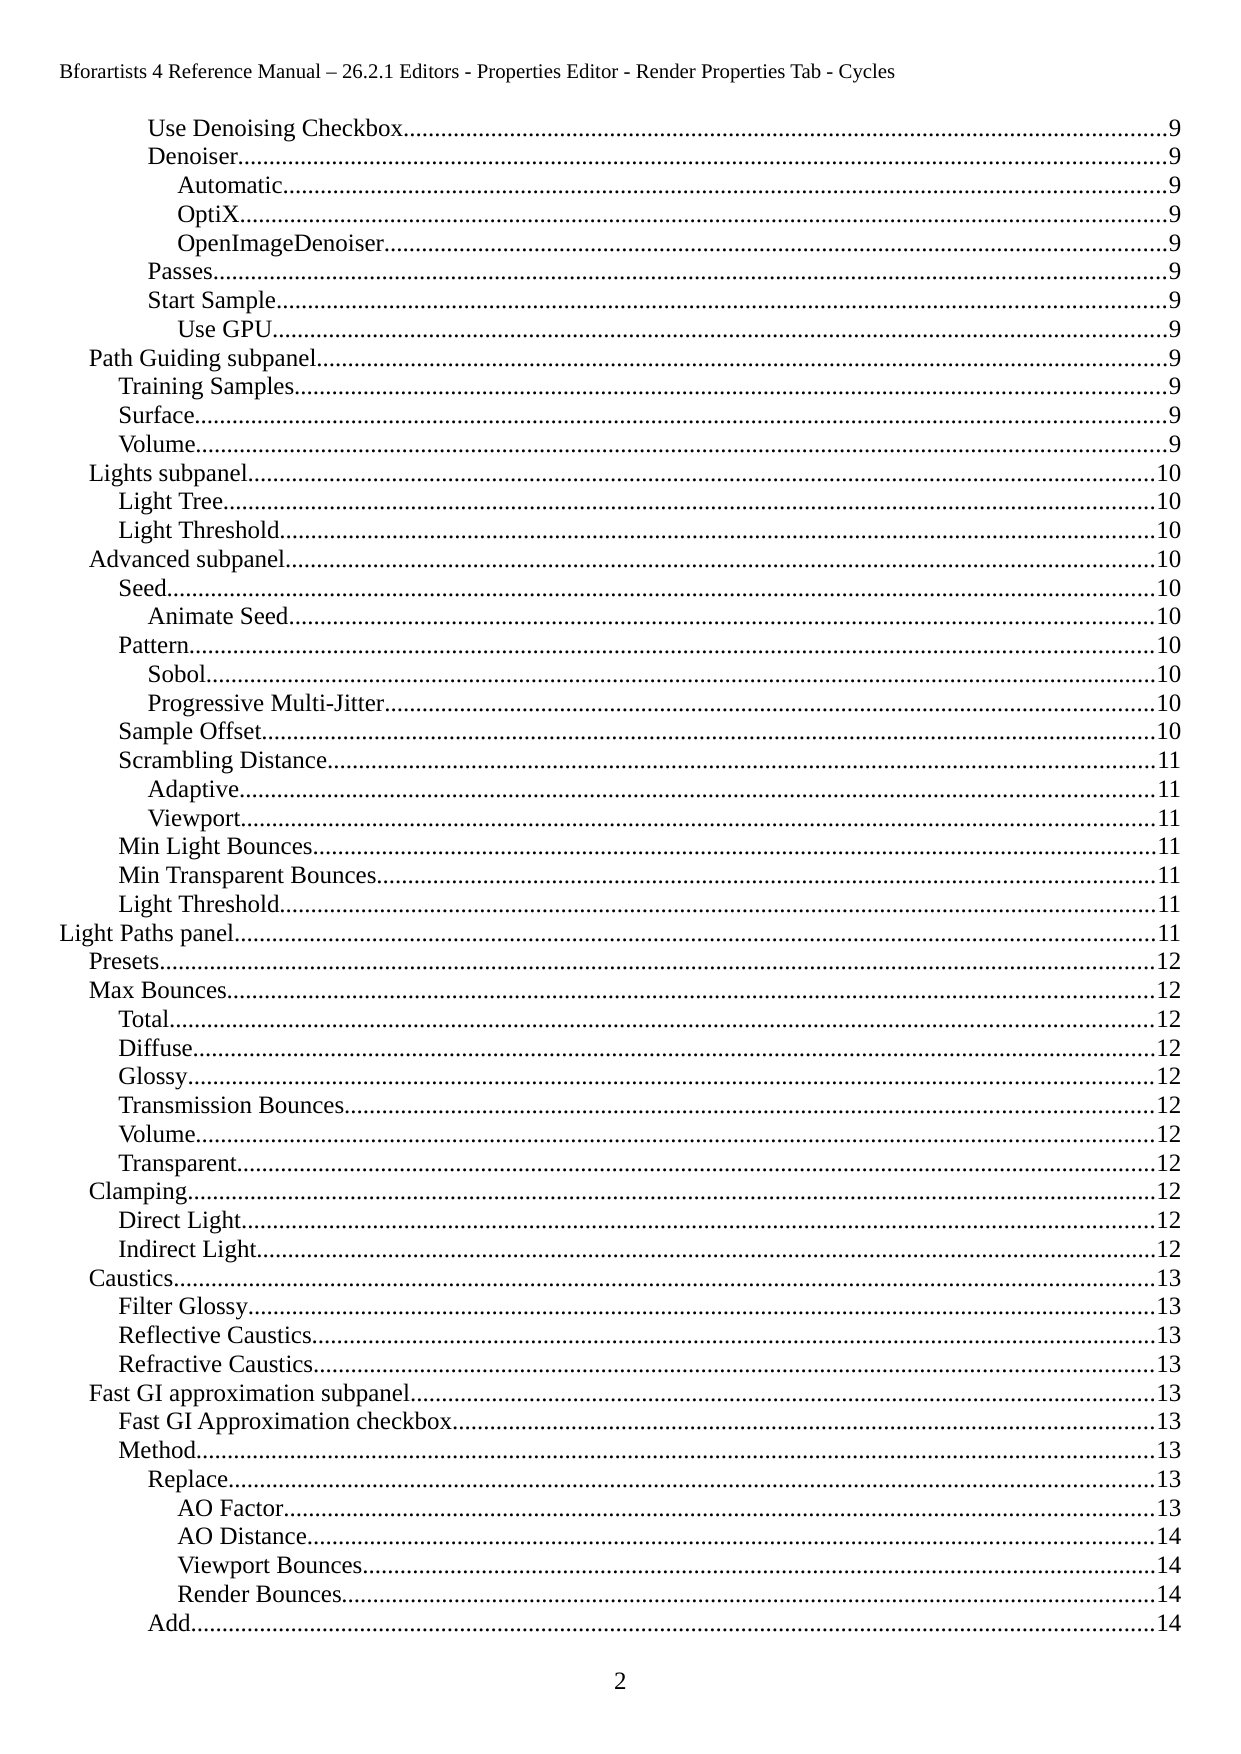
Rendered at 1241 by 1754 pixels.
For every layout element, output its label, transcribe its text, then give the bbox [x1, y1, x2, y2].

text Automatic 9 [177, 170, 1181, 199]
text Caustics 13 [88, 1263, 1181, 1291]
text Viewport 11 [147, 803, 1181, 831]
text Refractive Caustics 13 [118, 1349, 1181, 1378]
text Fast GI approximation subpanel 13 [88, 1378, 1181, 1406]
text Sample Offset 10 [118, 716, 1181, 745]
text Denoiser 9 [147, 141, 1181, 170]
text OpenImageDenoiser 9 [177, 228, 1181, 256]
text Sobol 10 [147, 659, 1181, 688]
text Min Transparent Bounces 11 [118, 860, 1181, 889]
text Progressive Multi-Jitter 10 [147, 688, 1181, 716]
text Reflective Caustics 13 [118, 1320, 1181, 1349]
text Direct Light 12 [118, 1205, 1181, 1234]
text OptiX 9 [177, 199, 1181, 228]
text Fast GI Approximation checkbox 13 [118, 1406, 1181, 1435]
text Light Threshold 11 [118, 889, 1181, 918]
text Min Light Bounces 11 [118, 831, 1181, 860]
text Surface 9 [118, 400, 1181, 429]
text Render Bounces 14 [177, 1579, 1181, 1608]
text Add 14 [147, 1608, 1181, 1636]
text Glossy 12 [118, 1061, 1181, 1090]
text Scrambling Distance 11 [118, 745, 1181, 774]
text Total 12 [118, 1004, 1181, 1033]
text Replace 13 [147, 1464, 1181, 1493]
text Training Samples 9 [118, 371, 1181, 400]
text Advanced subpanel 10 [88, 544, 1181, 573]
text AO Distance 14 [177, 1521, 1181, 1550]
text Light Threshold 10 [118, 515, 1181, 544]
text Adaptive 11 [147, 774, 1181, 803]
text Use Denoising Checkbox 9 [147, 113, 1181, 141]
text Indirect Light 12 [118, 1234, 1181, 1263]
text Volume 12 [118, 1119, 1181, 1148]
text Animate Seed 10 [147, 601, 1181, 630]
text Passes 9 [147, 256, 1181, 285]
text Use GPU 9 [177, 314, 1181, 343]
text Method 13 [118, 1435, 1181, 1464]
text Start Sample 9 [147, 285, 1181, 314]
text Pattern 10 [118, 630, 1181, 659]
text Viewport Bounces 14 [177, 1550, 1181, 1579]
text Volume 9 [118, 429, 1181, 458]
text Transmission Bounces 12 [118, 1090, 1181, 1119]
text Light Paths panel 11 [59, 918, 1181, 946]
text Lights subpanel 10 [88, 458, 1181, 486]
text Transparent 12 [118, 1148, 1181, 1176]
text Seed 10 [118, 573, 1181, 601]
text Max Bounces 12 [88, 975, 1181, 1004]
text Filter Glossy 13 [118, 1291, 1181, 1320]
text Clamping 12 [88, 1176, 1181, 1205]
text Diffuse 12 [118, 1033, 1181, 1061]
text Path Guiding subpanel 9 [88, 343, 1181, 371]
text Presets 12 [88, 946, 1181, 975]
text AO Factor 13 [177, 1493, 1181, 1521]
text Light Tree 10 [118, 486, 1181, 515]
